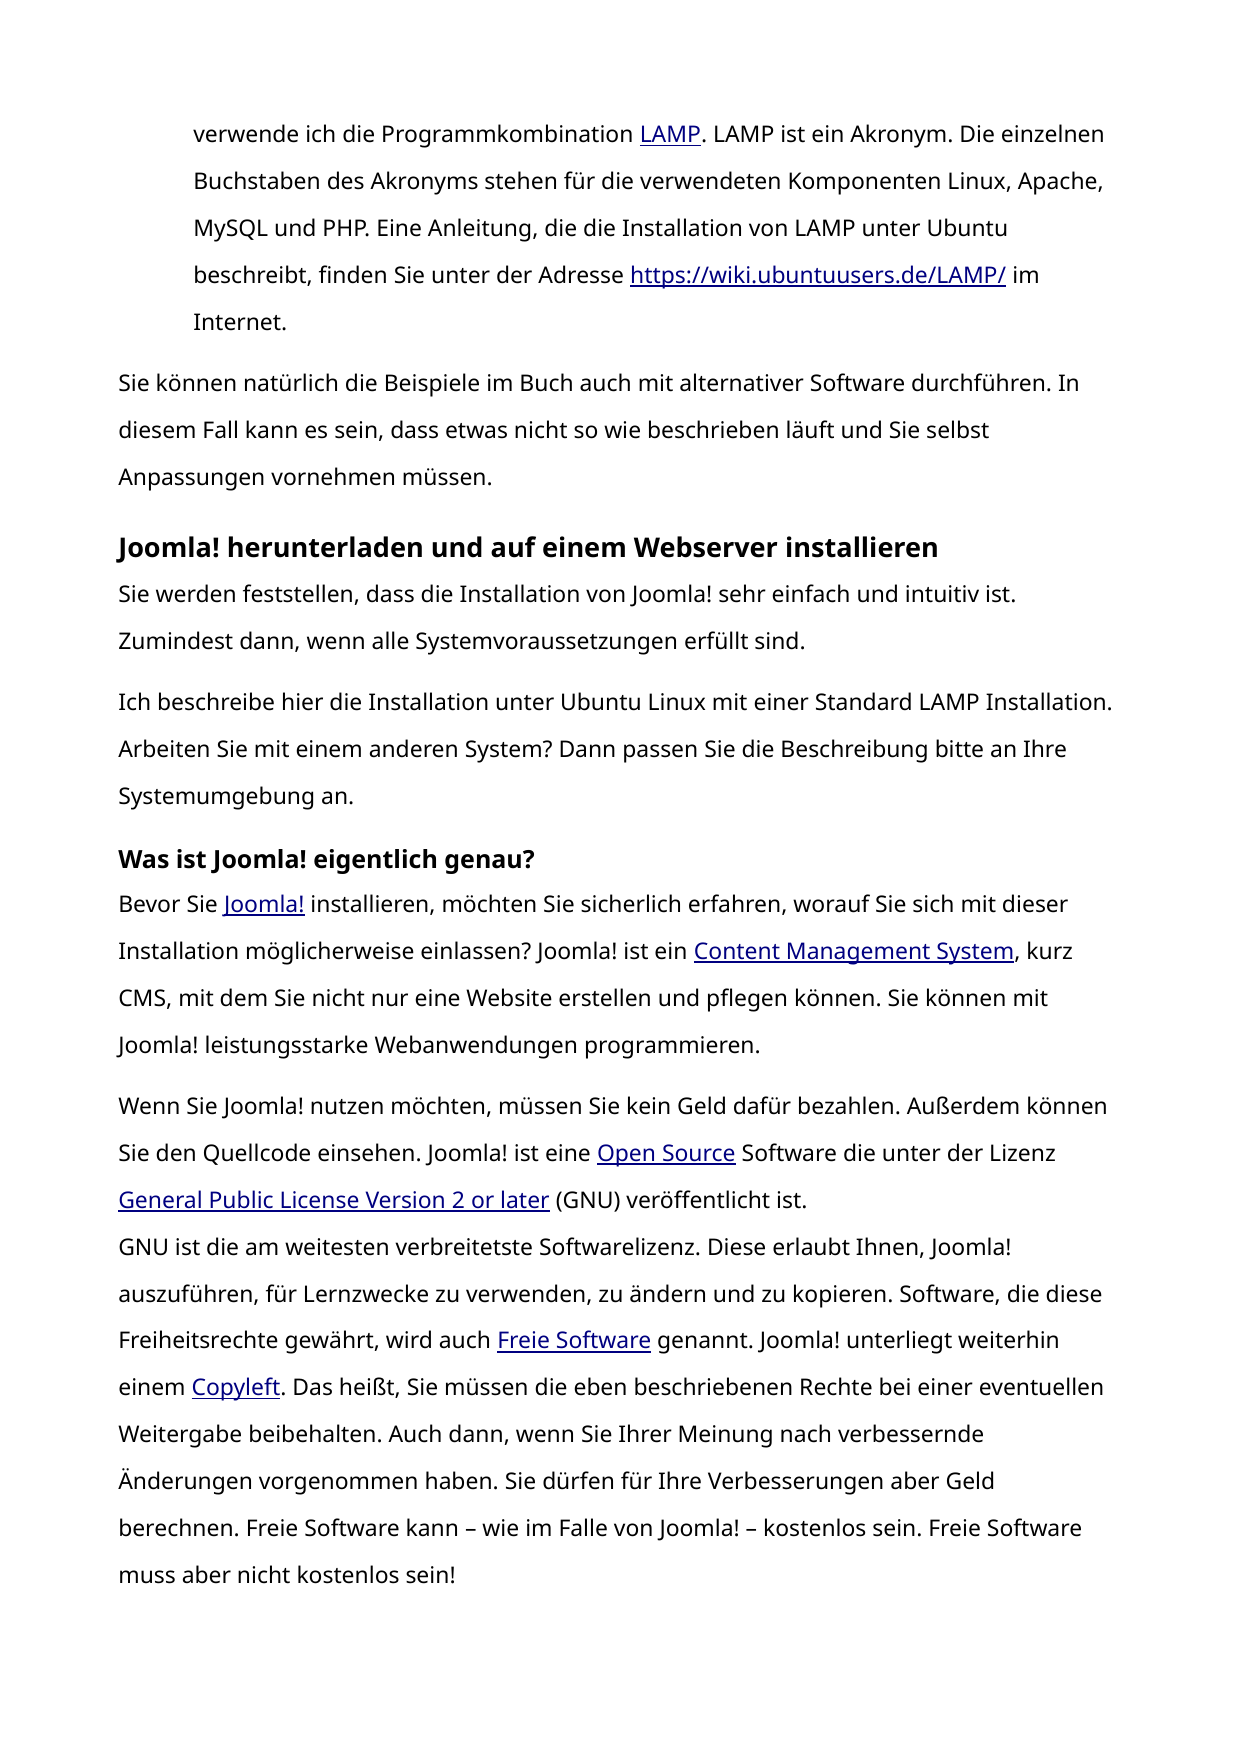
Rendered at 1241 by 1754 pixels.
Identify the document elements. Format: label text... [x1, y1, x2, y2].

text Sie können natürlich die Beispiele im Buch auch mit alternativer Software durchführen. In diesem Fall kann es sein, dass etwas nicht so wie beschrieben läuft und Sie selbst Anpassungen vornehmen müssen. [118, 367, 1122, 492]
text Sie werden feststellen, dass die Installation von Joomla! sehr einfach und intuitiv ist. Zumindest dann, wenn alle Systemvoraussetzungen erfüllt sind. [118, 578, 1122, 656]
text Ich beschreibe hier die Installation unter Ubuntu Linux mit einer Standard LAMP Installation. Arbeiten Sie mit einem anderen System? Dann passen Sie die Beschreibung bitte an Ihre Systemumgebung an. [118, 686, 1122, 811]
subtitle Joomla! herunterladen und auf einem Webserver installieren [118, 528, 1122, 565]
list verwende ich die Programmkombination LAMP. LAMP ist ein Akronym. Die einzelnen Buchstaben des Akronyms stehen für die verwendeten Komponenten Linux, Apache, MySQL und PHP. Eine Anleitung, die die Installation von LAMP unter Ubuntu beschreibt, finden Sie unter der Adresse https://wiki.ubuntuusers.de/LAMP/ im Internet. [156, 118, 1122, 337]
subtitle Was ist Joomla! eigentlich genau? [118, 841, 1122, 876]
text Bevor Sie Joomla! installieren, möchten Sie sicherlich erfahren, worauf Sie sich mit dieser Installation möglicherweise einlassen? Joomla! ist ein Content Management System, kurz CMS, mit dem Sie nicht nur eine Website erstellen und pflegen können. Sie können mit Joomla! leistungsstarke Webanwendungen programmieren. [118, 888, 1122, 1060]
text Wenn Sie Joomla! nutzen möchten, müssen Sie kein Geld dafür bezahlen. Außerdem können Sie den Quellcode einsehen. Joomla! ist eine Open Source Software die unter der Lizenz General Public License Version 2 or later (GNU) veröffentlicht ist. GNU ist die am weitesten verbreitetste Softwarelizenz. Diese erlaubt Ihnen, Joomla! auszuführen, für Lernzwecke zu verwenden, zu ändern und zu kopieren. Software, die diese Freiheitsrechte gewährt, wird auch Freie Software genannt. Joomla! unterliegt weiterhin einem Copyleft. Das heißt, Sie müssen die eben beschriebenen Rechte bei einer eventuellen Weitergabe beibehalten. Auch dann, wenn Sie Ihrer Meinung nach verbessernde Änderungen vorgenommen haben. Sie dürfen für Ihre Verbesserungen aber Geld berechnen. Freie Software kann – wie im Falle von Joomla! – kostenlos sein. Freie Software muss aber nicht kostenlos sein! [118, 1090, 1122, 1590]
